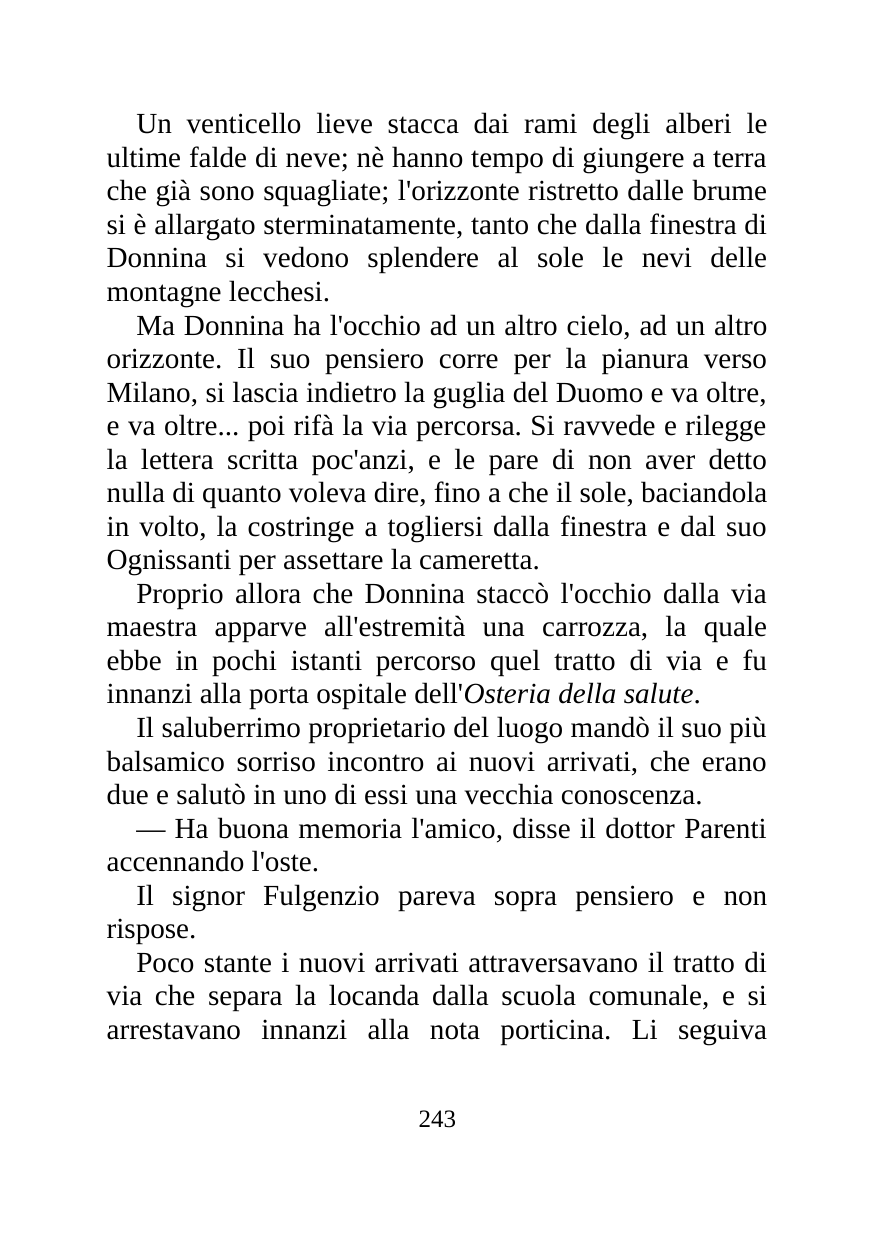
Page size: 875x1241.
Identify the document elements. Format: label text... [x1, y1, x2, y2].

text Un venticello lieve stacca dai rami degli alberi le ultime falde di neve; nè hanno tempo di giungere a terra che già sono squagliate; l'orizzonte ristretto dalle brume si è allargato sterminatamente, tanto che dalla finestra di Donnina si vedono splendere al sole le nevi delle montagne lecchesi. [106, 106, 768, 308]
text — Ha buona memoria l'amico, disse il dottor Parenti accennando l'oste. [106, 811, 768, 878]
text Il signor Fulgenzio pareva sopra pensiero e non rispose. [106, 878, 768, 945]
text Poco stante i nuovi arrivati attraversavano il tratto di via che separa la locanda dalla scuola comunale, e si arrestavano innanzi alla nota porticina. Li seguiva [106, 945, 768, 1046]
text Il saluberrimo proprietario del luogo mandò il suo più balsamico sorriso incontro ai nuovi arrivati, che erano due e salutò in uno di essi una vecchia conoscenza. [106, 710, 768, 811]
text Proprio allora che Donnina staccò l'occhio dalla via maestra apparve all'estremità una carrozza, la quale ebbe in pochi istanti percorso quel tratto di via e fu innanzi alla porta ospitale dell'Osteria della salute. [106, 576, 768, 710]
text Ma Donnina ha l'occhio ad un altro cielo, ad un altro orizzonte. Il suo pensiero corre per la pianura verso Milano, si lascia indietro la guglia del Duomo e va oltre, e va oltre... poi rifà la via percorsa. Si ravvede e rilegge la lettera scritta poc'anzi, e le pare di non aver detto nulla di quanto voleva dire, fino a che il sole, baciandola in volto, la costringe a togliersi dalla finestra e dal suo Ognissanti per assettare la cameretta. [106, 308, 768, 576]
